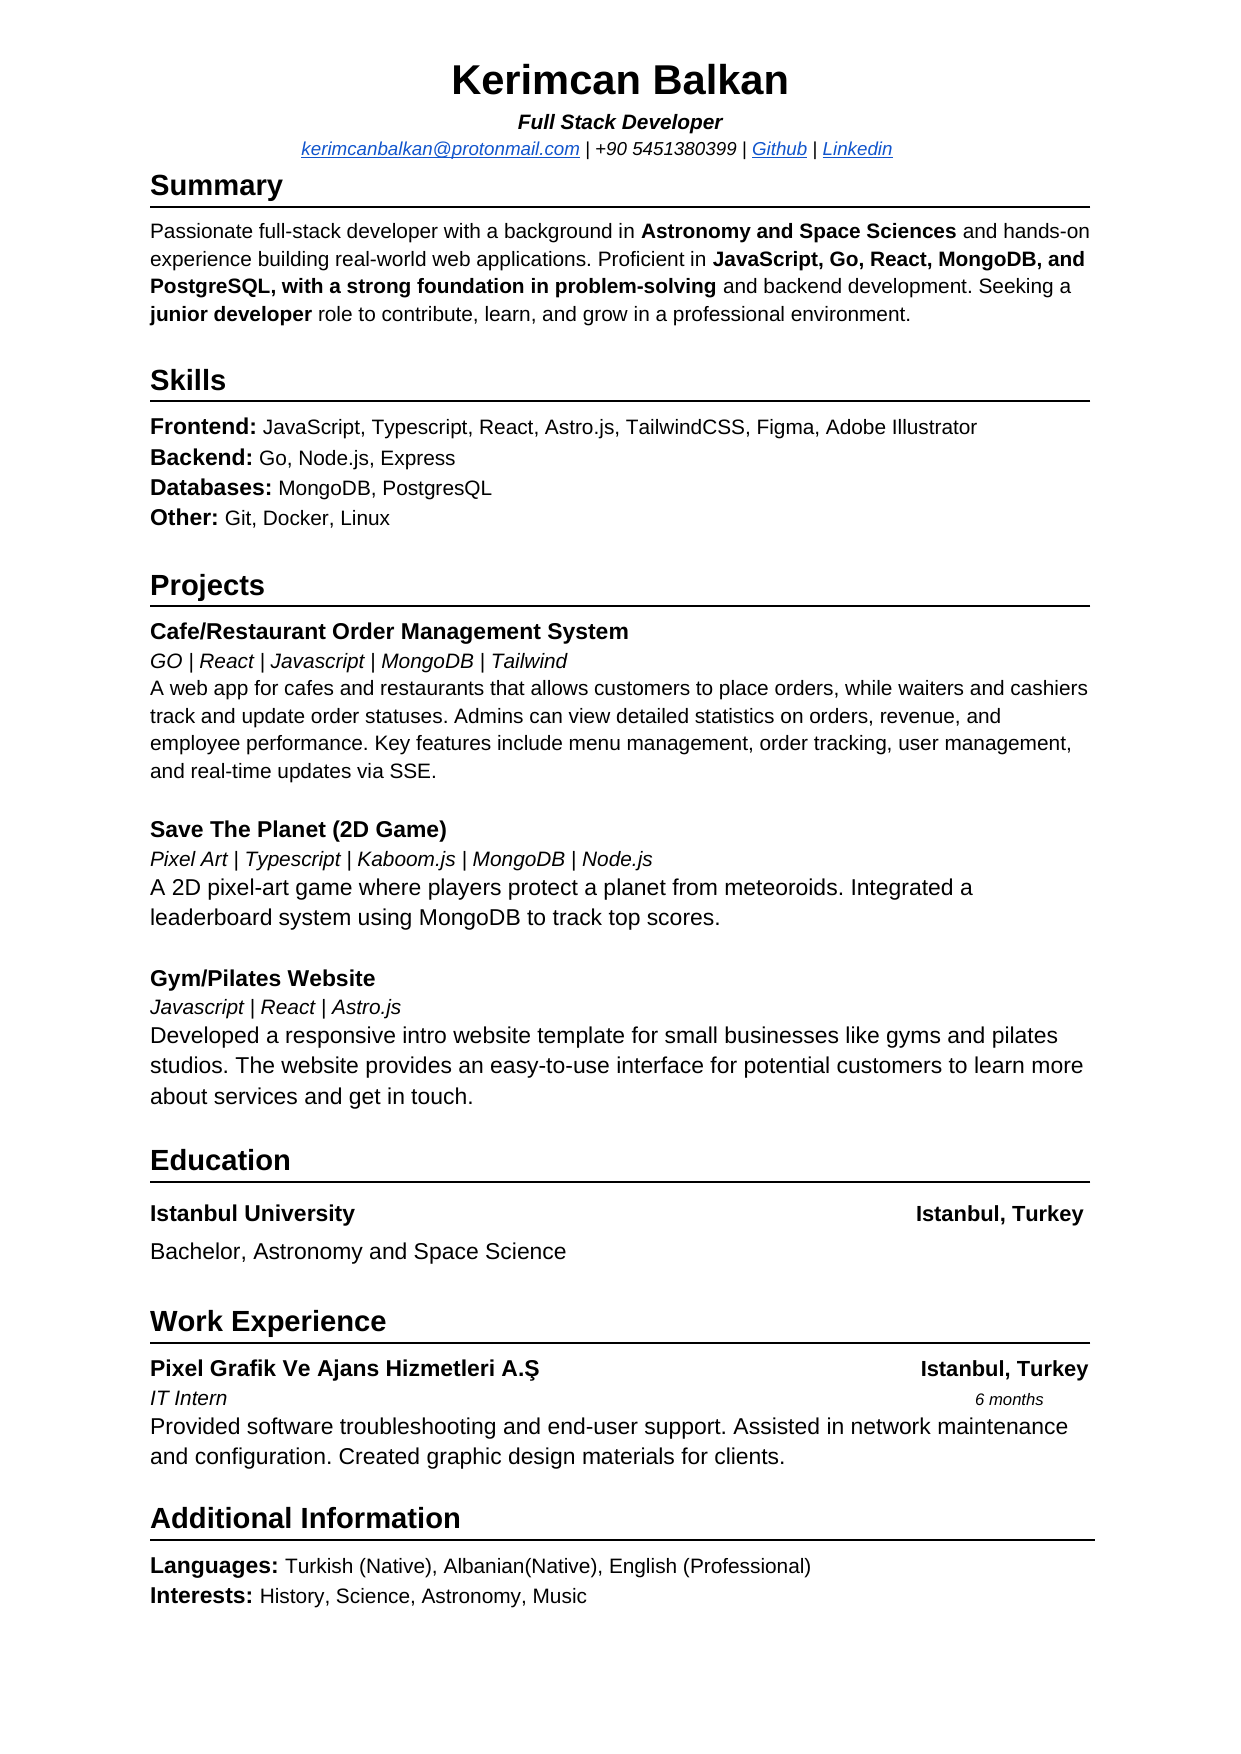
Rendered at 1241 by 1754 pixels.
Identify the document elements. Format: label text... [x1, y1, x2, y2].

text Save The Planet (2D Game) [150, 816, 1090, 843]
text Databases: MongoDB, PostgresQL [150, 474, 1090, 500]
text Projects [150, 568, 1090, 605]
text Passionate full-stack developer with a background in Astronomy and Space Sciences and hands-on experience building real-world web applications. Proficient in JavaScript, Go, React, MongoDB, and PostgreSQL, with a strong foundation in problem-solving and backend development. Seeking a junior developer role to contribute, learn, and grow in a professional environment. [150, 219, 1090, 326]
text Provided software troubleshooting and end-user support. Assisted in network maintenance and configuration. Created graphic design materials for clients. [150, 1413, 1090, 1470]
text Pixel Art | Typescript | Kaboom.js | MongoDB | Node.js [150, 846, 1090, 870]
text A 2D pixel-art game where players protect a planet from meteoroids. Integrated a leaderboard system using MongoDB to track top scores. [150, 874, 1090, 931]
text Developed a responsive intro website template for small businesses like gyms and pilates studios. The website provides an easy-to-use interface for potential customers to learn more about services and get in touch. [150, 1022, 1090, 1109]
text Gym/Pilates Website [150, 964, 1090, 991]
text kerimcanbalkan@protonmail.com | +90 5451380399 | Github | Linkedin [103, 138, 1090, 159]
text Skills [150, 363, 1090, 400]
text Istanbul University Istanbul, Turkey [150, 1200, 1090, 1226]
text Other: Git, Docker, Linux [150, 504, 1090, 530]
text Pixel Grafik Ve Ajans Hizmetleri A.Ş Istanbul, Turkey [150, 1355, 1095, 1381]
text Bachelor, Astronomy and Space Science [150, 1238, 1090, 1264]
text Frontend: JavaScript, Typescript, React, Astro.js, TailwindCSS, Figma, Adobe Illustrator [150, 413, 1090, 440]
text Javascript | React | Astro.js [150, 995, 1090, 1019]
text Education [150, 1143, 1090, 1181]
text Backend: Go, Node.js, Express [150, 443, 1090, 470]
text Languages: Turkish (Native), Albanian(Native), English (Professional) [150, 1552, 1095, 1578]
text A web app for cafes and restaurants that allows customers to place orders, while waiters and cashiers track and update order statuses. Admins can view detailed statistics on orders, revenue, and employee performance. Key features include menu management, order tracking, user management, and real-time updates via SSE. [150, 676, 1090, 782]
text Work Experience [150, 1304, 1090, 1342]
text Cafe/Restaurant Order Management System [150, 618, 1090, 645]
text GO | React | Javascript | MongoDB | Tailwind [150, 648, 1090, 672]
text Summary [150, 168, 1090, 206]
text Full Stack Developer [150, 110, 1090, 134]
text Kerimcan Balkan [150, 55, 1090, 103]
text Additional Information [150, 1501, 1095, 1539]
text Interests: History, Science, Astronomy, Music [150, 1582, 1095, 1609]
text IT Intern 6 months [150, 1385, 1095, 1409]
